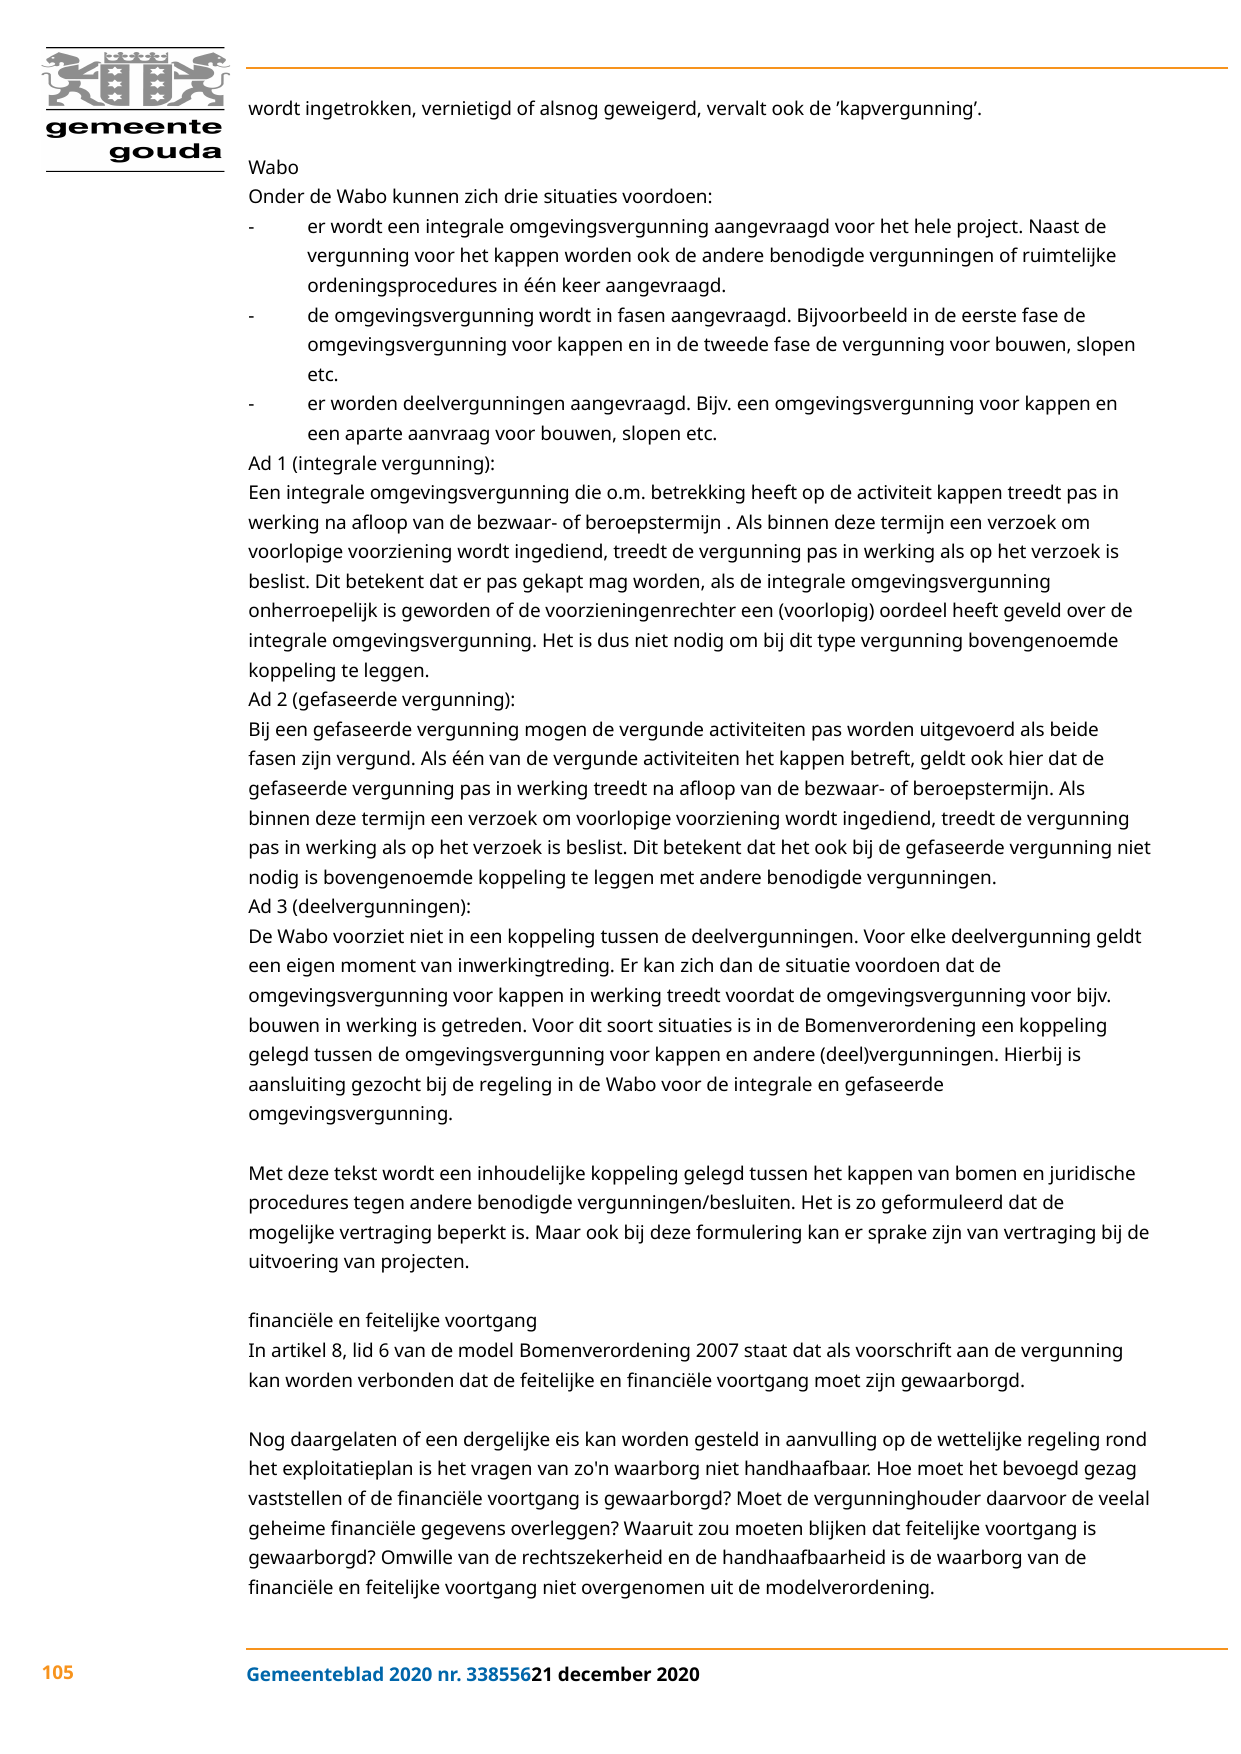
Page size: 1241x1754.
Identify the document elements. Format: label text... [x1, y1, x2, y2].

text Wabo [248, 154, 1152, 180]
text Een integrale omgevingsvergunning die o.m. betrekking heeft op de activiteit kappen treedt pas in werking na afloop van de bezwaar- of beroepstermijn . Als binnen deze termijn een verzoek om voorlopige voorziening wordt ingediend, treedt de vergunning pas in werking als op het verzoek is beslist. Dit betekent dat er pas gekapt mag worden, als de integrale omgevingsvergunning onherroepelijk is geworden of de voorzieningenrechter een (voorlopig) oordeel heeft geveld over de integrale omgevingsvergunning. Het is dus niet nodig om bij dit type vergunning bovengenoemde koppeling te leggen. [248, 479, 1152, 683]
text Ad 1 (integrale vergunning): [248, 450, 1152, 476]
text Bij een gefaseerde vergunning mogen de vergunde activiteiten pas worden uitgevoerd als beide fasen zijn vergund. Als één van de vergunde activiteiten het kappen betreft, geldt ook hier dat de gefaseerde vergunning pas in werking treedt na afloop van de bezwaar- of beroepstermijn. Als binnen deze termijn een verzoek om voorlopige voorziening wordt ingediend, treedt de vergunning pas in werking als op het verzoek is beslist. Dit betekent dat het ook bij de gefaseerde vergunning niet nodig is bovengenoemde koppeling te leggen met andere benodigde vergunningen. [248, 716, 1152, 890]
text Ad 2 (gefaseerde vergunning): [248, 686, 1152, 712]
text Met deze tekst wordt een inhoudelijke koppeling gelegd tussen het kappen van bomen en juridische procedures tegen andere benodigde vergunningen/besluiten. Het is zo geformuleerd dat de mogelijke vertraging beperkt is. Maar ook bij deze formulering kan er sprake zijn van vertraging bij de uitvoering van projecten. [248, 1160, 1152, 1274]
picture [41, 47, 231, 172]
text Nog daargelaten of een dergelijke eis kan worden gesteld in aanvulling op de wettelijke regeling rond het exploitatieplan is het vragen van zo'n waarborg niet handhaafbaar. Hoe moet het bevoegd gezag vaststellen of de financiële voortgang is gewaarborgd? Moet de vergunninghouder daarvoor de veelal geheime financiële gegevens overleggen? Waaruit zou moeten blijken dat feitelijke voortgang is gewaarborgd? Omwille van de rechtszekerheid en de handhaafbaarheid is de waarborg van de financiële en feitelijke voortgang niet overgenomen uit de modelverordening. [248, 1426, 1152, 1600]
text financiële en feitelijke voortgang [248, 1308, 1152, 1333]
list er worden deelvergunningen aangevraagd. Bijv. een omgevingsvergunning voor kappen en een aparte aanvraag voor bouwen, slopen etc. [248, 391, 1152, 446]
text wordt ingetrokken, vernietigd of alsnog geweigerd, vervalt ook de ’kapvergunning’. [248, 95, 1152, 121]
list de omgevingsvergunning wordt in fasen aangevraagd. Bijvoorbeeld in de eerste fase de omgevingsvergunning voor kappen en in de tweede fase de vergunning voor bouwen, slopen etc. [248, 302, 1152, 387]
text Onder de Wabo kunnen zich drie situaties voordoen: [248, 183, 1152, 209]
text De Wabo voorziet niet in een koppeling tussen de deelvergunningen. Voor elke deelvergunning geldt een eigen moment van inwerkingtreding. Er kan zich dan de situatie voordoen dat de omgevingsvergunning voor kappen in werking treedt voordat de omgevingsvergunning voor bijv. bouwen in werking is getreden. Voor dit soort situaties is in de Bomenverordening een koppeling gelegd tussen de omgevingsvergunning voor kappen en andere (deel)vergunningen. Hierbij is aansluiting gezocht bij de regeling in de Wabo voor de integrale en gefaseerde omgevingsvergunning. [248, 923, 1152, 1126]
list er wordt een integrale omgevingsvergunning aangevraagd voor het hele project. Naast de vergunning voor het kappen worden ook de andere benodigde vergunningen of ruimtelijke ordeningsprocedures in één keer aangevraagd. [248, 213, 1152, 298]
text Ad 3 (deelvergunningen): [248, 893, 1152, 919]
text In artikel 8, lid 6 van de model Bomenverordening 2007 staat dat als voorschrift aan de vergunning kan worden verbonden dat de feitelijke en financiële voortgang moet zijn gewaarborgd. [248, 1337, 1152, 1393]
